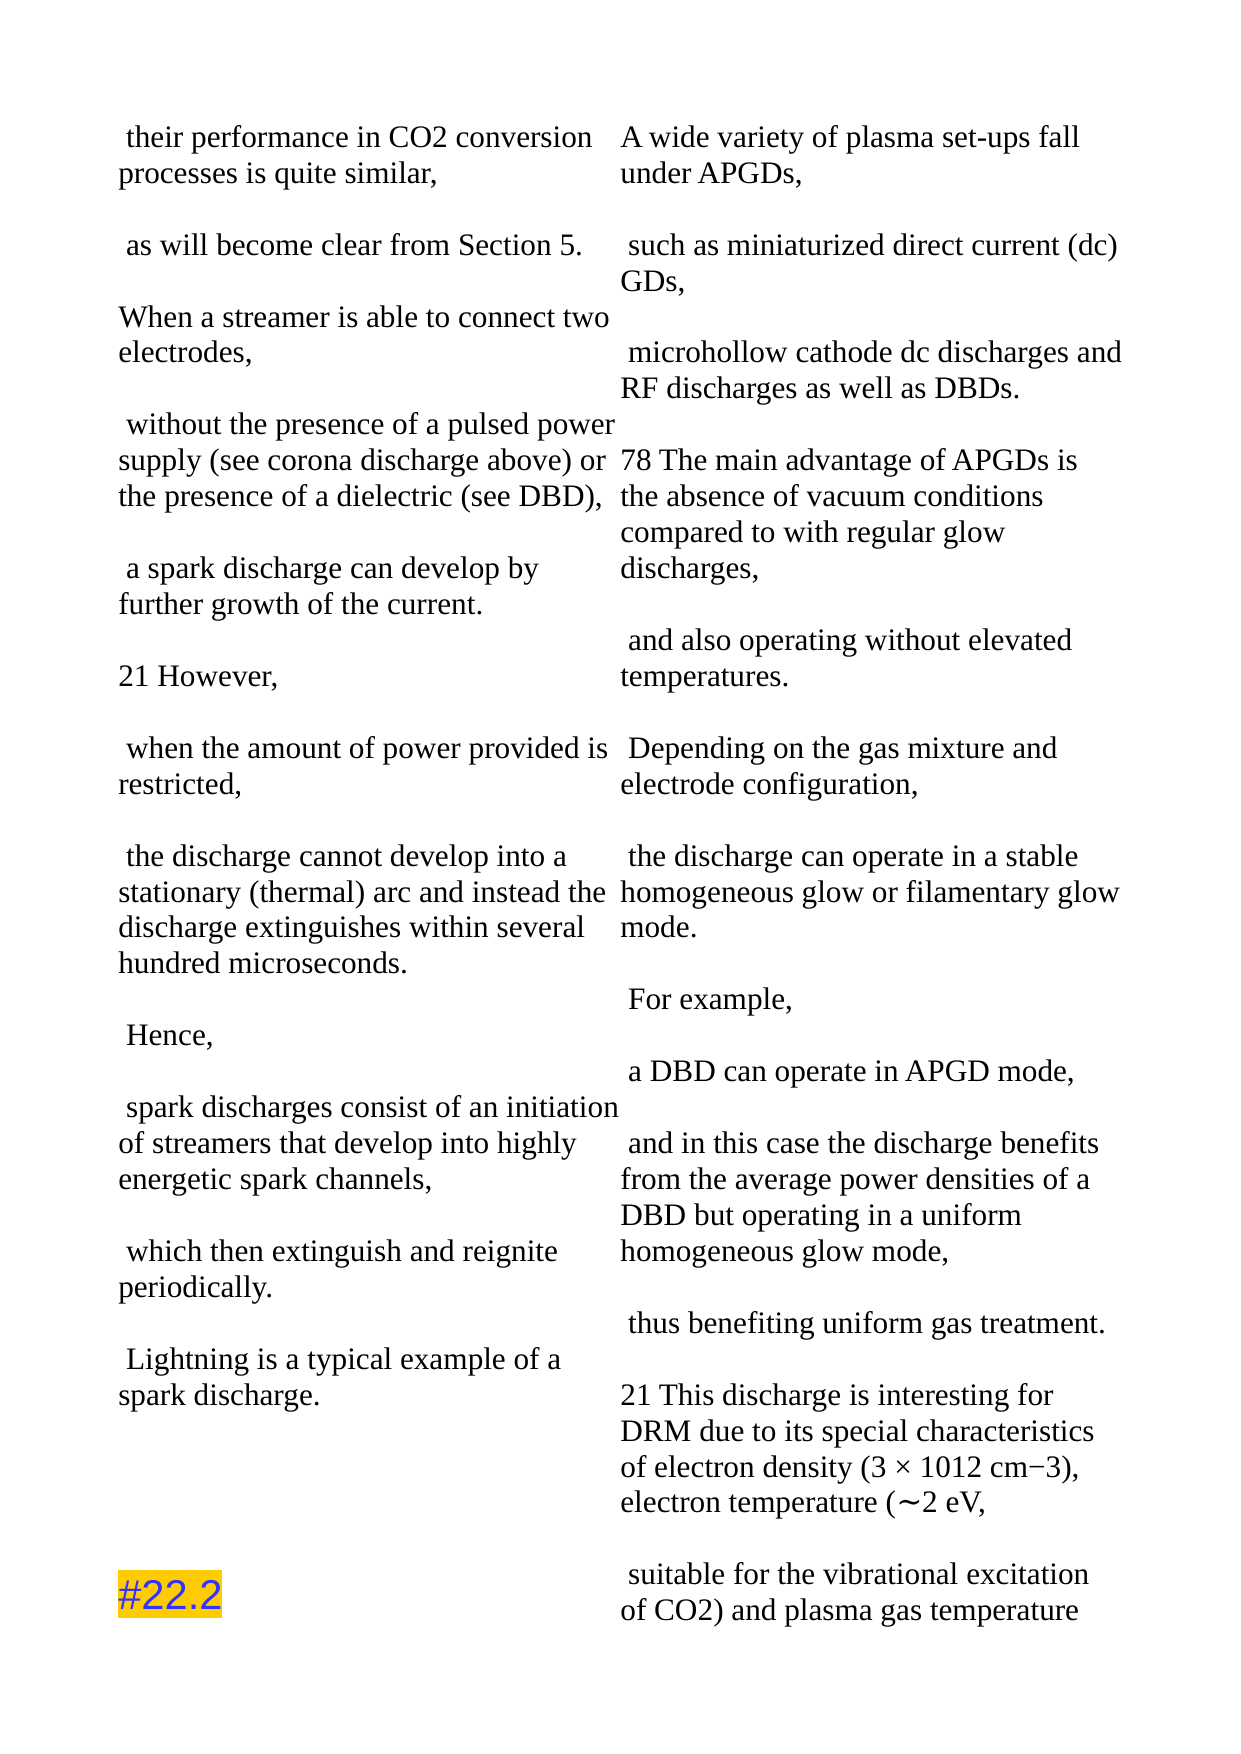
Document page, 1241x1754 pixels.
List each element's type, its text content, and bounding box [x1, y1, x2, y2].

text suitable for the vibrational excitation of CO2) and plasma gas temperature [620, 1556, 1122, 1627]
text and in this case the discharge benefits from the average power densities of a DBD but operating in a uniform homogeneous glow mode, [620, 1124, 1122, 1268]
text as will become clear from Section 5. [118, 226, 620, 262]
text Lightning is a typical example of a spark discharge. [118, 1340, 620, 1412]
text without the presence of a pulsed power supply (see corona discharge above) or the presence of a dielectric (see DBD), [118, 406, 620, 513]
text a DBD can operate in APGD mode, [620, 1052, 1122, 1088]
text For example, [620, 981, 1122, 1017]
text the discharge cannot develop into a stationary (thermal) arc and instead the discharge extinguishes within several hundred microseconds. [118, 837, 620, 981]
text A wide variety of plasma set-ups fall under APGDs, [620, 118, 1122, 190]
text Depending on the gas mixture and electrode configuration, [620, 729, 1122, 801]
text microhollow cathode dc discharges and RF discharges as well as DBDs. [620, 334, 1122, 406]
text Hence, [118, 1017, 620, 1052]
text When a streamer is able to connect two electrodes, [118, 298, 620, 370]
text 21 However, [118, 657, 620, 693]
text such as miniaturized direct current (dc) GDs, [620, 226, 1122, 298]
text thus benefiting uniform gas treatment. [620, 1304, 1122, 1340]
text spark discharges consist of an initiation of streamers that develop into highly energetic spark channels, [118, 1088, 620, 1196]
text a spark discharge can develop by further growth of the current. [118, 549, 620, 621]
text and also operating without elevated temperatures. [620, 621, 1122, 693]
text their performance in CO2 conversion processes is quite similar, [118, 118, 620, 190]
text #22.2 [118, 1570, 620, 1618]
text the discharge can operate in a stable homogeneous glow or filamentary glow mode. [620, 837, 1122, 945]
text 21 This discharge is interesting for DRM due to its special characteristics of electron density (3 × 1012 cm−3), electron temperature (∼2 eV, [620, 1376, 1122, 1520]
text which then extinguish and reignite periodically. [118, 1232, 620, 1304]
text when the amount of power provided is restricted, [118, 729, 620, 801]
text 78 The main advantage of APGDs is the absence of vacuum conditions compared to with regular glow discharges, [620, 442, 1122, 585]
